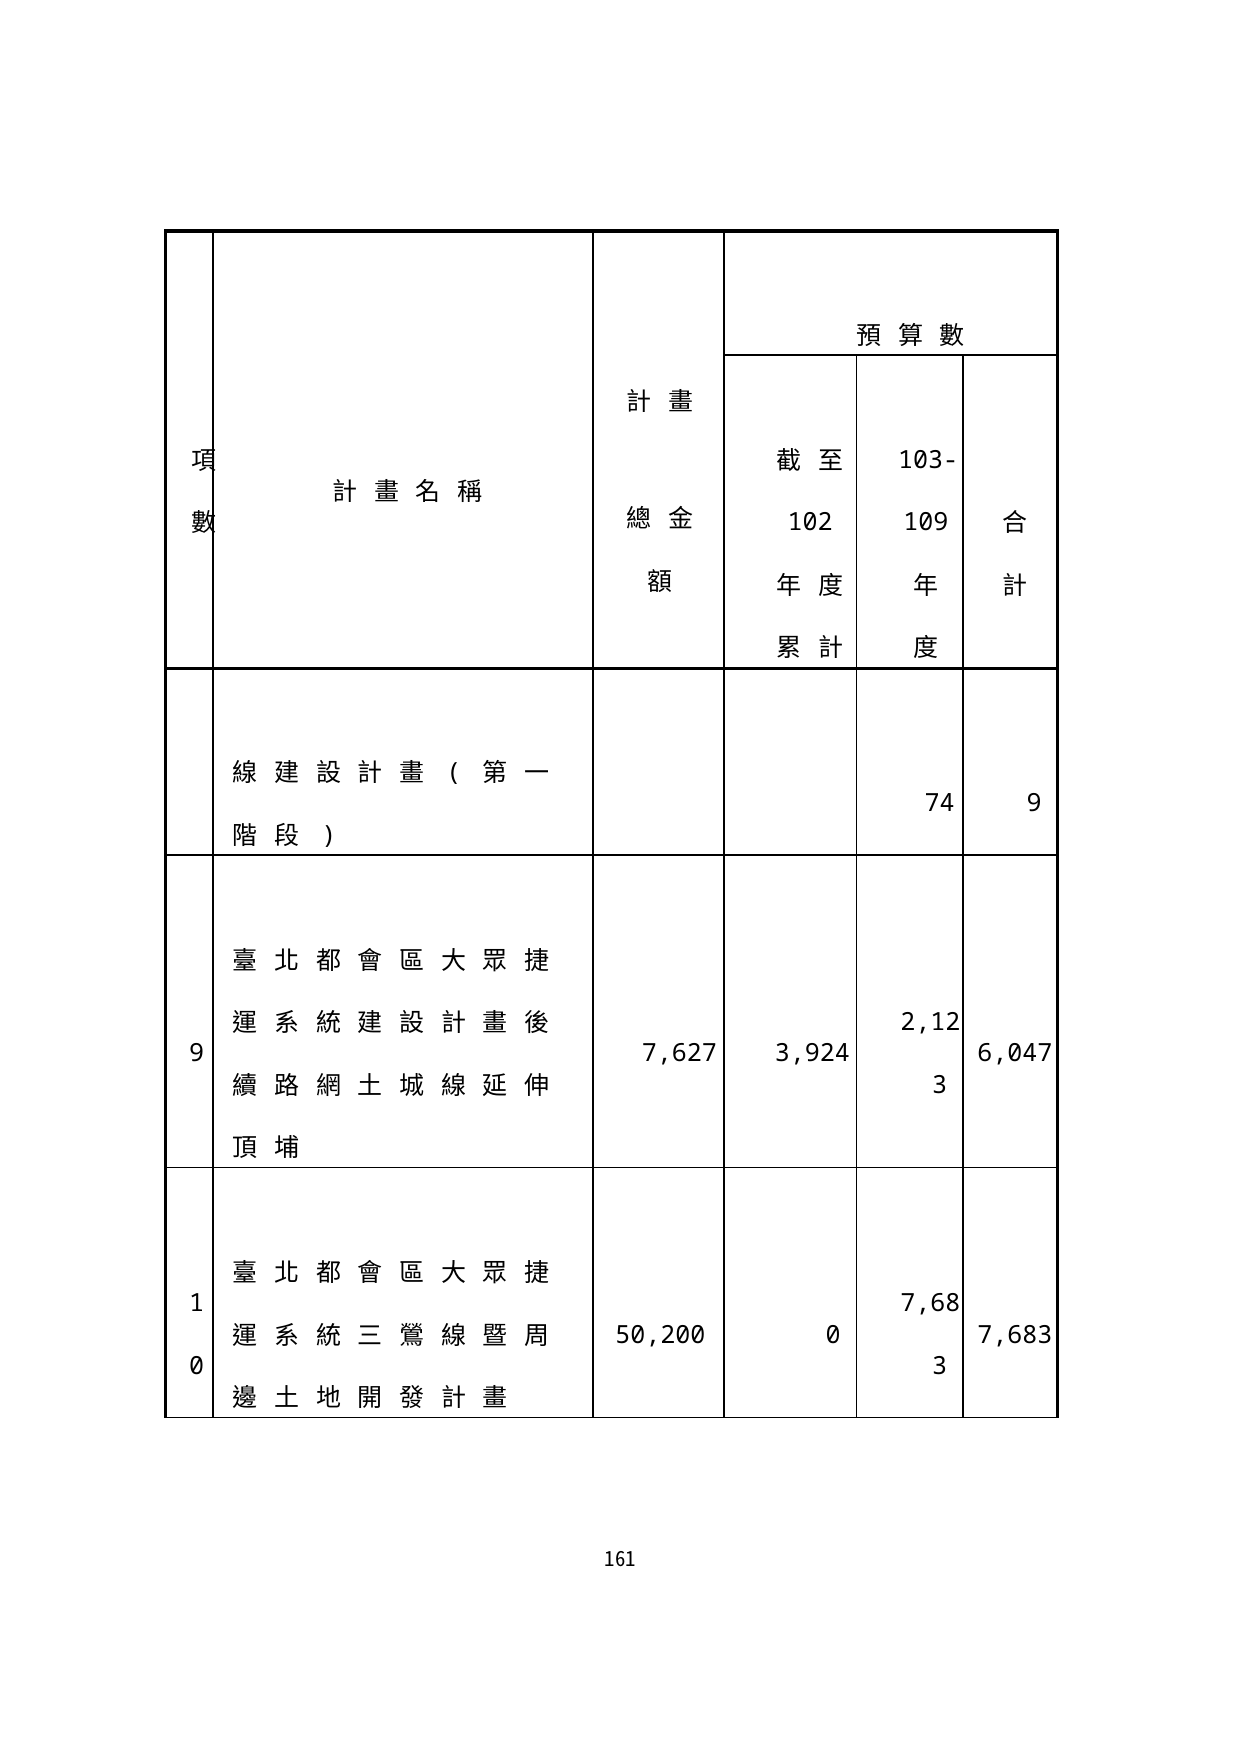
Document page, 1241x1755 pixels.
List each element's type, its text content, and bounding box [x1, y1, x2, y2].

table_cell 臺北都會區大眾捷運系統三鶯線暨周邊土地開發計畫 [214, 1168, 592, 1417]
table_cell 74 [857, 670, 962, 854]
table_cell 9 [167, 856, 212, 1167]
table_cell 臺北都會區大眾捷運系統建設計畫後續路網土城線延伸頂埔 [214, 856, 592, 1167]
table_cell 103-109年度 [857, 356, 962, 667]
table_cell 50,200 [594, 1168, 723, 1417]
table_cell 7,683 [857, 1168, 962, 1417]
table_cell 2,123 [857, 856, 962, 1167]
table_cell 6,047 [964, 856, 1056, 1167]
table_cell 線建設計畫(第一階段) [214, 670, 592, 854]
table_cell 合計 [964, 356, 1056, 667]
table_cell 10 [167, 1168, 212, 1417]
table_cell [594, 670, 723, 854]
table_header 預算數 [725, 233, 1056, 354]
table_header 計畫名稱 [214, 233, 592, 667]
table_cell 3,924 [725, 856, 856, 1167]
table_cell 7,683 [964, 1168, 1056, 1417]
table_cell 9 [964, 670, 1056, 854]
table_cell 0 [725, 1168, 856, 1417]
table_cell [167, 670, 212, 854]
table_cell 截至102年度累計 [725, 356, 856, 667]
table_header 計畫 總金額 [594, 233, 723, 667]
table_cell 7,627 [594, 856, 723, 1167]
table_header 項數 [167, 233, 212, 667]
table_cell [725, 670, 856, 854]
